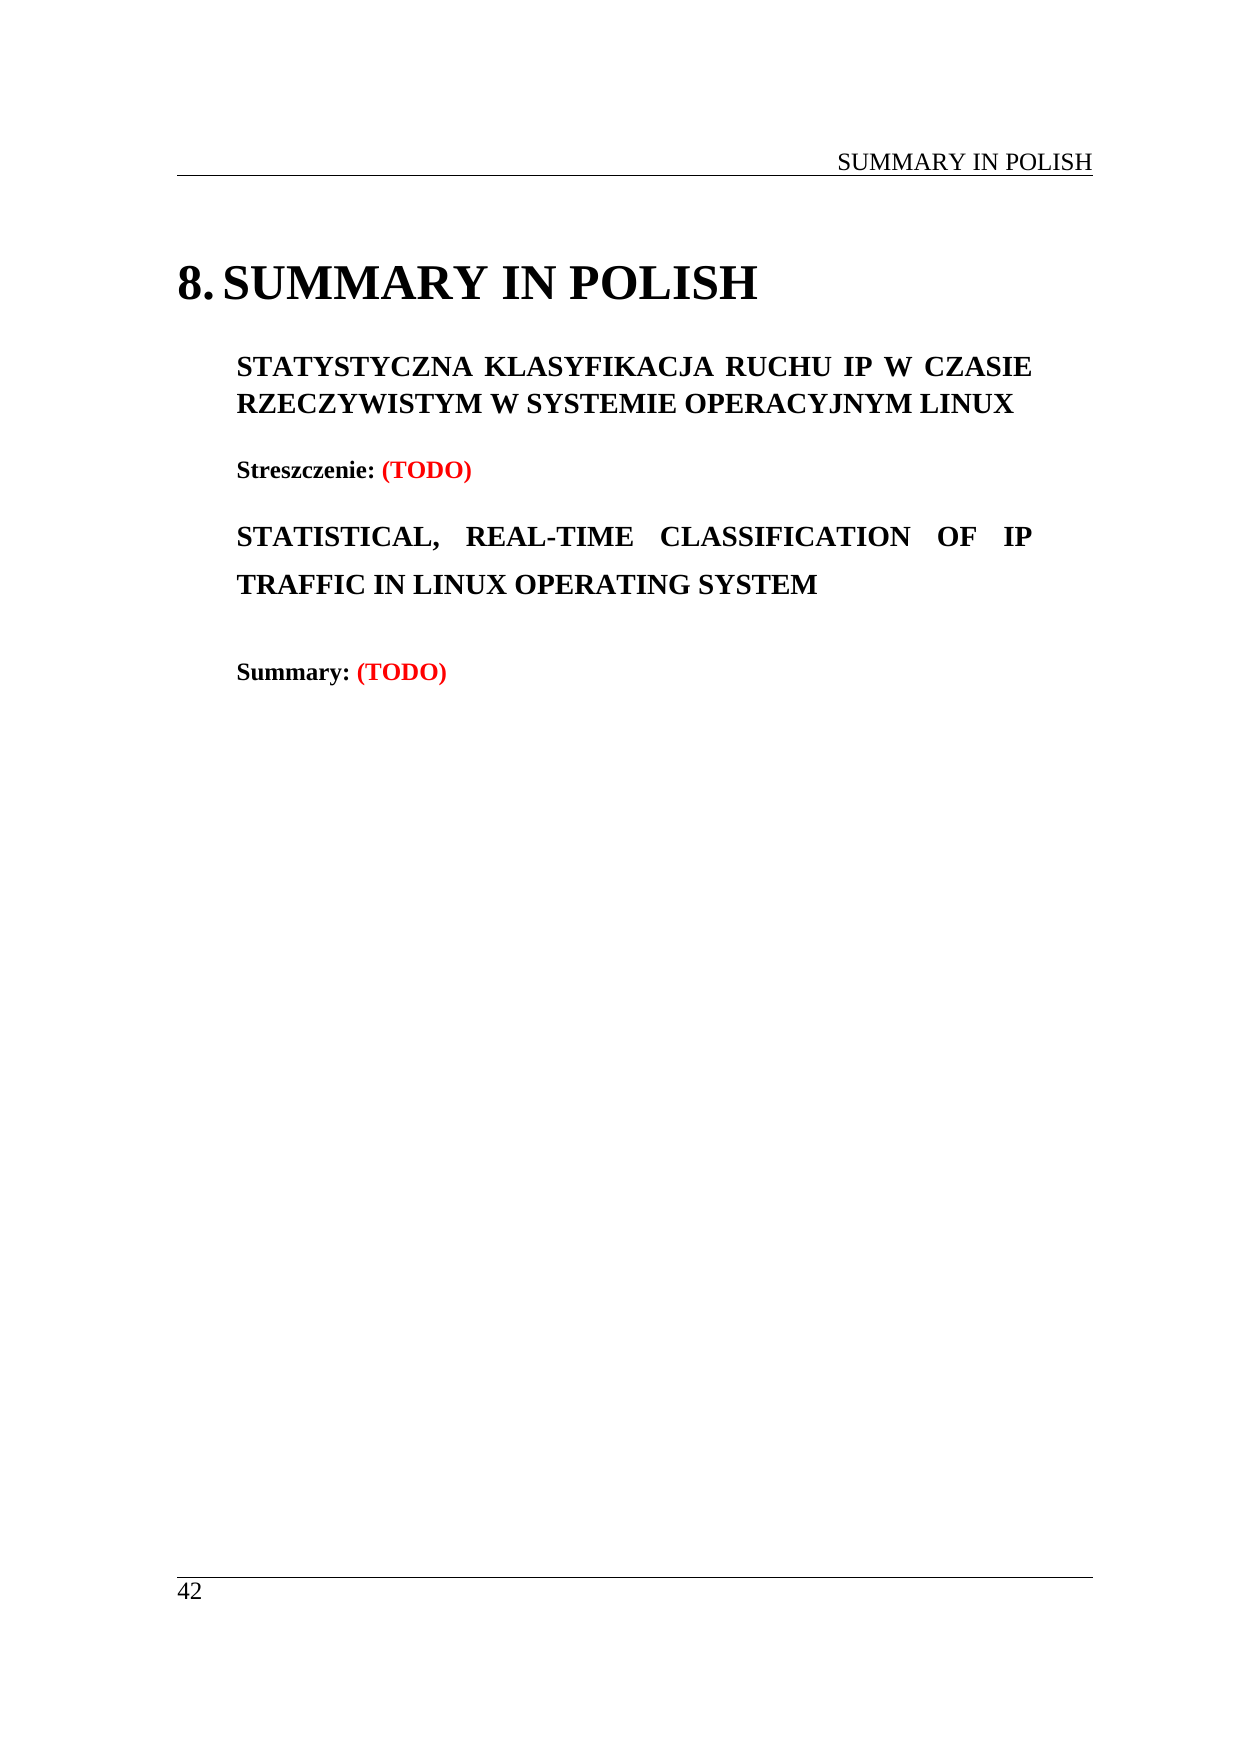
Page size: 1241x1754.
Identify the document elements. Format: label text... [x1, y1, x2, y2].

text Summary: (TODO) [236, 658, 1033, 686]
subtitle SUMMARY IN POLISH [177, 255, 1093, 310]
text STATISTICAL, REAL-TIME CLASSIFICATION OF IP TRAFFIC IN LINUX OPERATING SYSTEM [236, 520, 1033, 601]
text STATYSTYCZNA KLASYFIKACJA RUCHU IP W CZASIE RZECZYWISTYM W SYSTEMIE OPERACYJNYM LINUX [236, 351, 1033, 420]
text Streszczenie: (TODO) [236, 456, 1033, 484]
